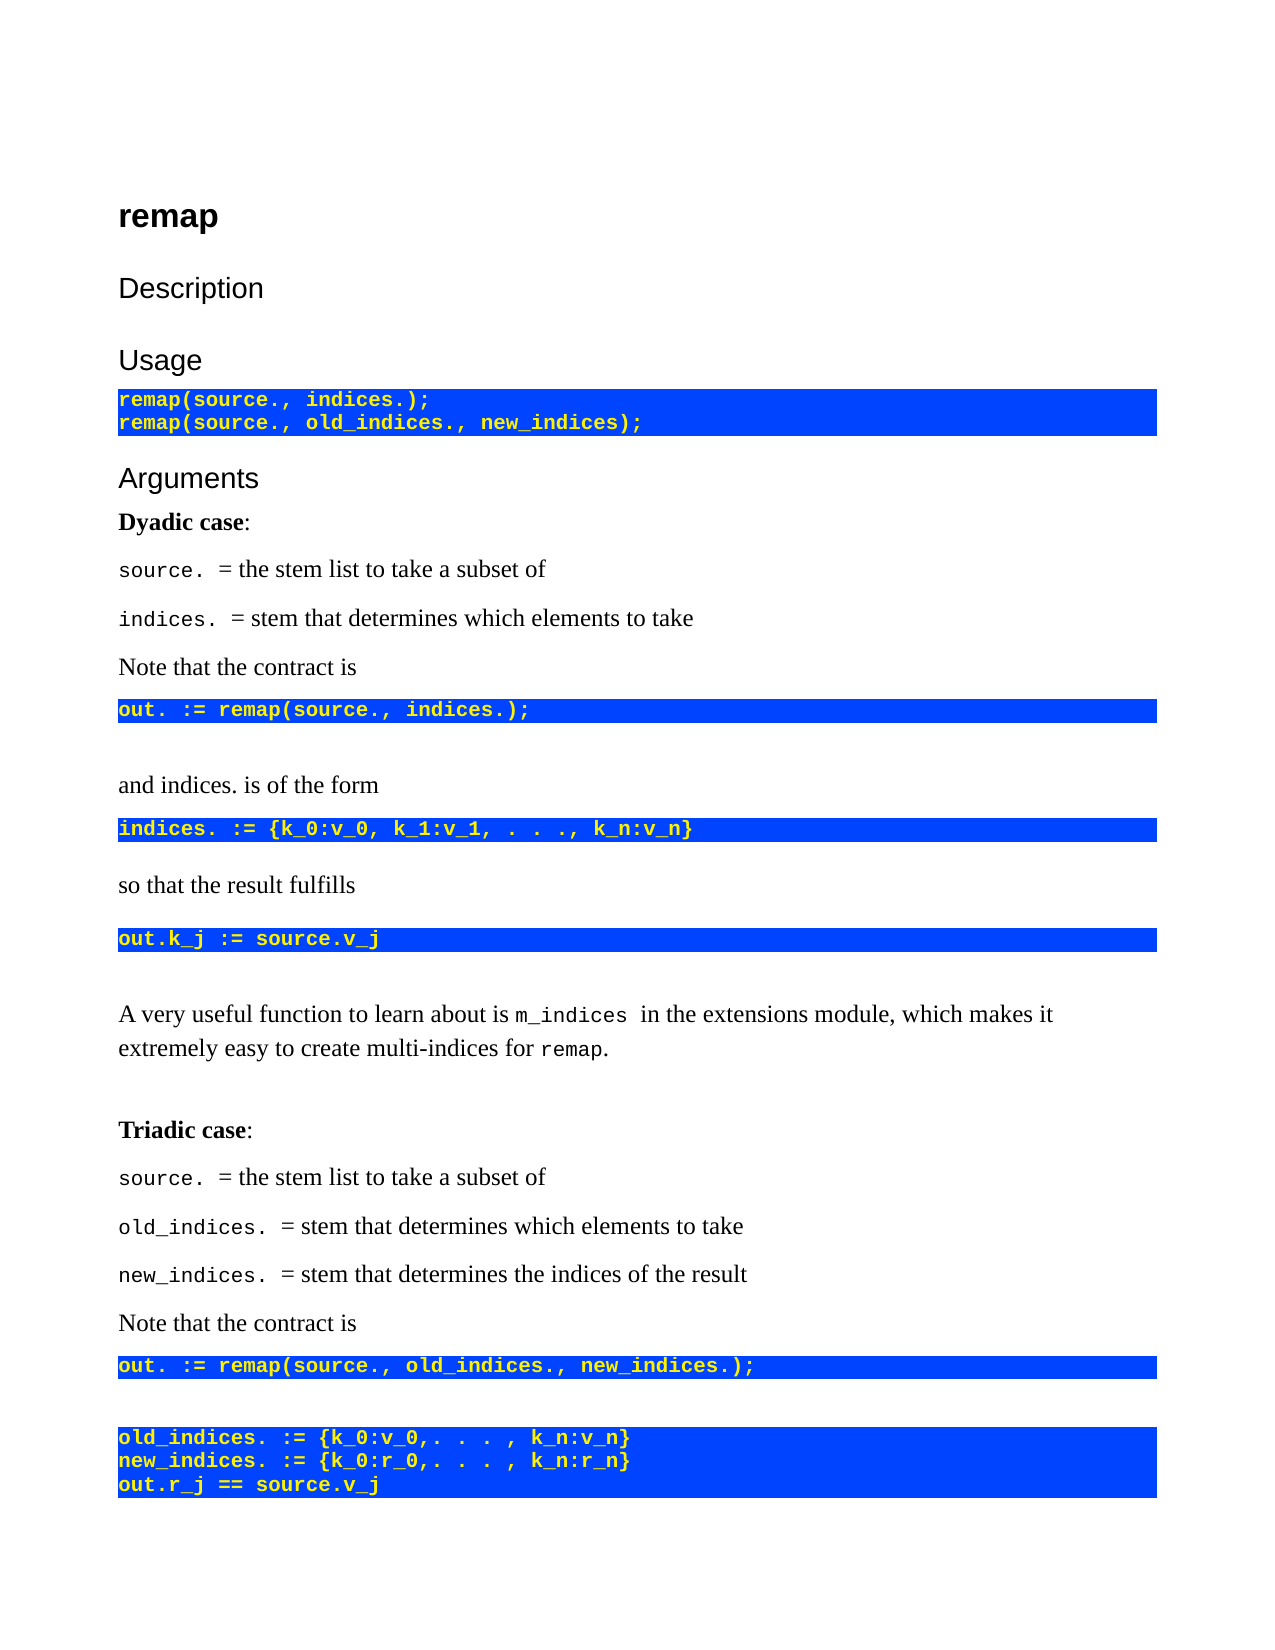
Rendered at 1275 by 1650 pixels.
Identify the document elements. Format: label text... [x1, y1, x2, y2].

subtitle Usage [118, 343, 1157, 376]
text Note that the contract is [118, 1308, 1157, 1337]
text source. = the stem list to take a subset of [118, 1162, 1157, 1192]
subtitle remap [118, 118, 1157, 234]
text old_indices. = stem that determines which elements to take [118, 1211, 1157, 1240]
text and indices. is of the form [118, 771, 1157, 799]
text source. = the stem list to take a subset of [118, 554, 1157, 584]
text indices. := {k_0:v_0, k_1:v_1, . . ., k_n:v_n} [118, 818, 1157, 842]
text out.k_j := source.v_j [118, 928, 1157, 952]
text out.r_j == source.v_j [118, 1474, 1157, 1498]
text out. := remap(source., indices.); [118, 699, 1157, 723]
text so that the result fulfills [118, 871, 1157, 899]
text old_indices. := {k_0:v_0,. . . , k_n:v_n} [118, 1427, 1157, 1450]
text Note that the contract is [118, 652, 1157, 680]
text remap(source., old_indices., new_indices); [118, 412, 1157, 436]
text remap(source., indices.); [118, 389, 1157, 412]
text new_indices. := {k_0:r_0,. . . , k_n:r_n} [118, 1450, 1157, 1474]
subtitle Arguments [118, 461, 1157, 494]
text Dyadic case: [118, 507, 1157, 536]
text indices. = stem that determines which elements to take [118, 603, 1157, 633]
text Triadic case: [118, 1082, 1157, 1143]
subtitle Description [118, 272, 1157, 305]
text out. := remap(source., old_indices., new_indices.); [118, 1356, 1157, 1379]
text A very useful function to learn about is m_indices in the extensions module, which makes it extremely easy to create multi-indices for remap. [118, 999, 1157, 1063]
text new_indices. = stem that determines the indices of the result [118, 1259, 1157, 1289]
